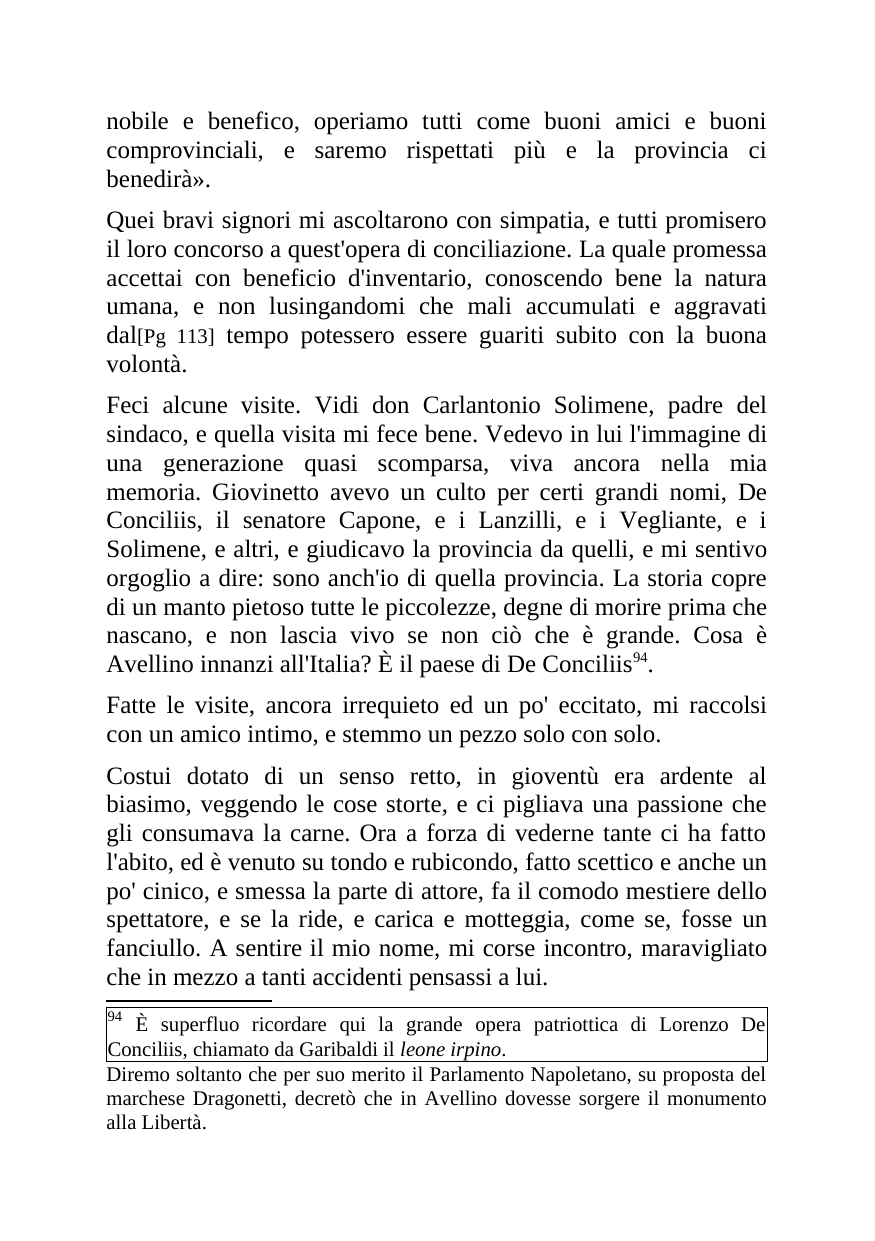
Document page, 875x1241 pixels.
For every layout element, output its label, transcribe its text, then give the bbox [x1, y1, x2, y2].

text Costui dotato di un senso retto, in gioventù era ardente al biasimo, veggendo le cose storte, e ci pigliava una passione che gli consumava la carne. Ora a forza di vederne tante ci ha fatto l'abito, ed è venuto su tondo e rubicondo, fatto scettico e anche un po' cinico, e smessa la parte di attore, fa il comodo mestiere dello spettatore, e se la ride, e carica e motteggia, come se, fosse un fanciullo. A sentire il mio nome, mi corse incontro, maravigliato che in mezzo a tanti accidenti pensassi a lui. [106, 761, 768, 991]
text Fatte le visite, ancora irrequieto ed un po' eccitato, mi raccolsi con un amico intimo, e stemmo un pezzo solo con solo. [106, 691, 768, 748]
text Quei bravi signori mi ascoltarono con simpatia, e tutti promisero il loro concorso a quest'opera di conciliazione. La quale promessa accettai con beneficio d'inventario, conoscendo bene la natura umana, e non lusingandomi che mali accumulati e aggravati dal[Pg 113] tempo potessero essere guariti subito con la buona volontà. [106, 205, 768, 378]
text Feci alcune visite. Vidi don Carlantonio Solimene, padre del sindaco, e quella visita mi fece bene. Vedevo in lui l'immagine di una generazione quasi scomparsa, viva ancora nella mia memoria. Giovinetto avevo un culto per certi grandi nomi, De Conciliis, il senatore Capone, e i Lanzilli, e i Vegliante, e i Solimene, e altri, e giudicavo la provincia da quelli, e mi sentivo orgoglio a dire: sono anch'io di quella provincia. La storia copre di un manto pietoso tutte le piccolezze, degne di morire prima che nascano, e non lascia vivo se non ciò che è grande. Cosa è Avellino innanzi all'Italia? È il paese di De Conciliis. [106, 390, 768, 678]
text È superfluo ricordare qui la grande opera patriottica di Lorenzo De Conciliis, chiamato da Garibaldi il leone irpino. [107, 1008, 767, 1061]
text nobile e benefico, operiamo tutti come buoni amici e buoni comprovinciali, e saremo rispettati più e la provincia ci benedirà». [106, 106, 768, 192]
text Diremo soltanto che per suo merito il Parlamento Napoletano, su proposta del marchese Dragonetti, decretò che in Avellino dovesse sorgere il monumento alla Libertà. [106, 1062, 768, 1134]
